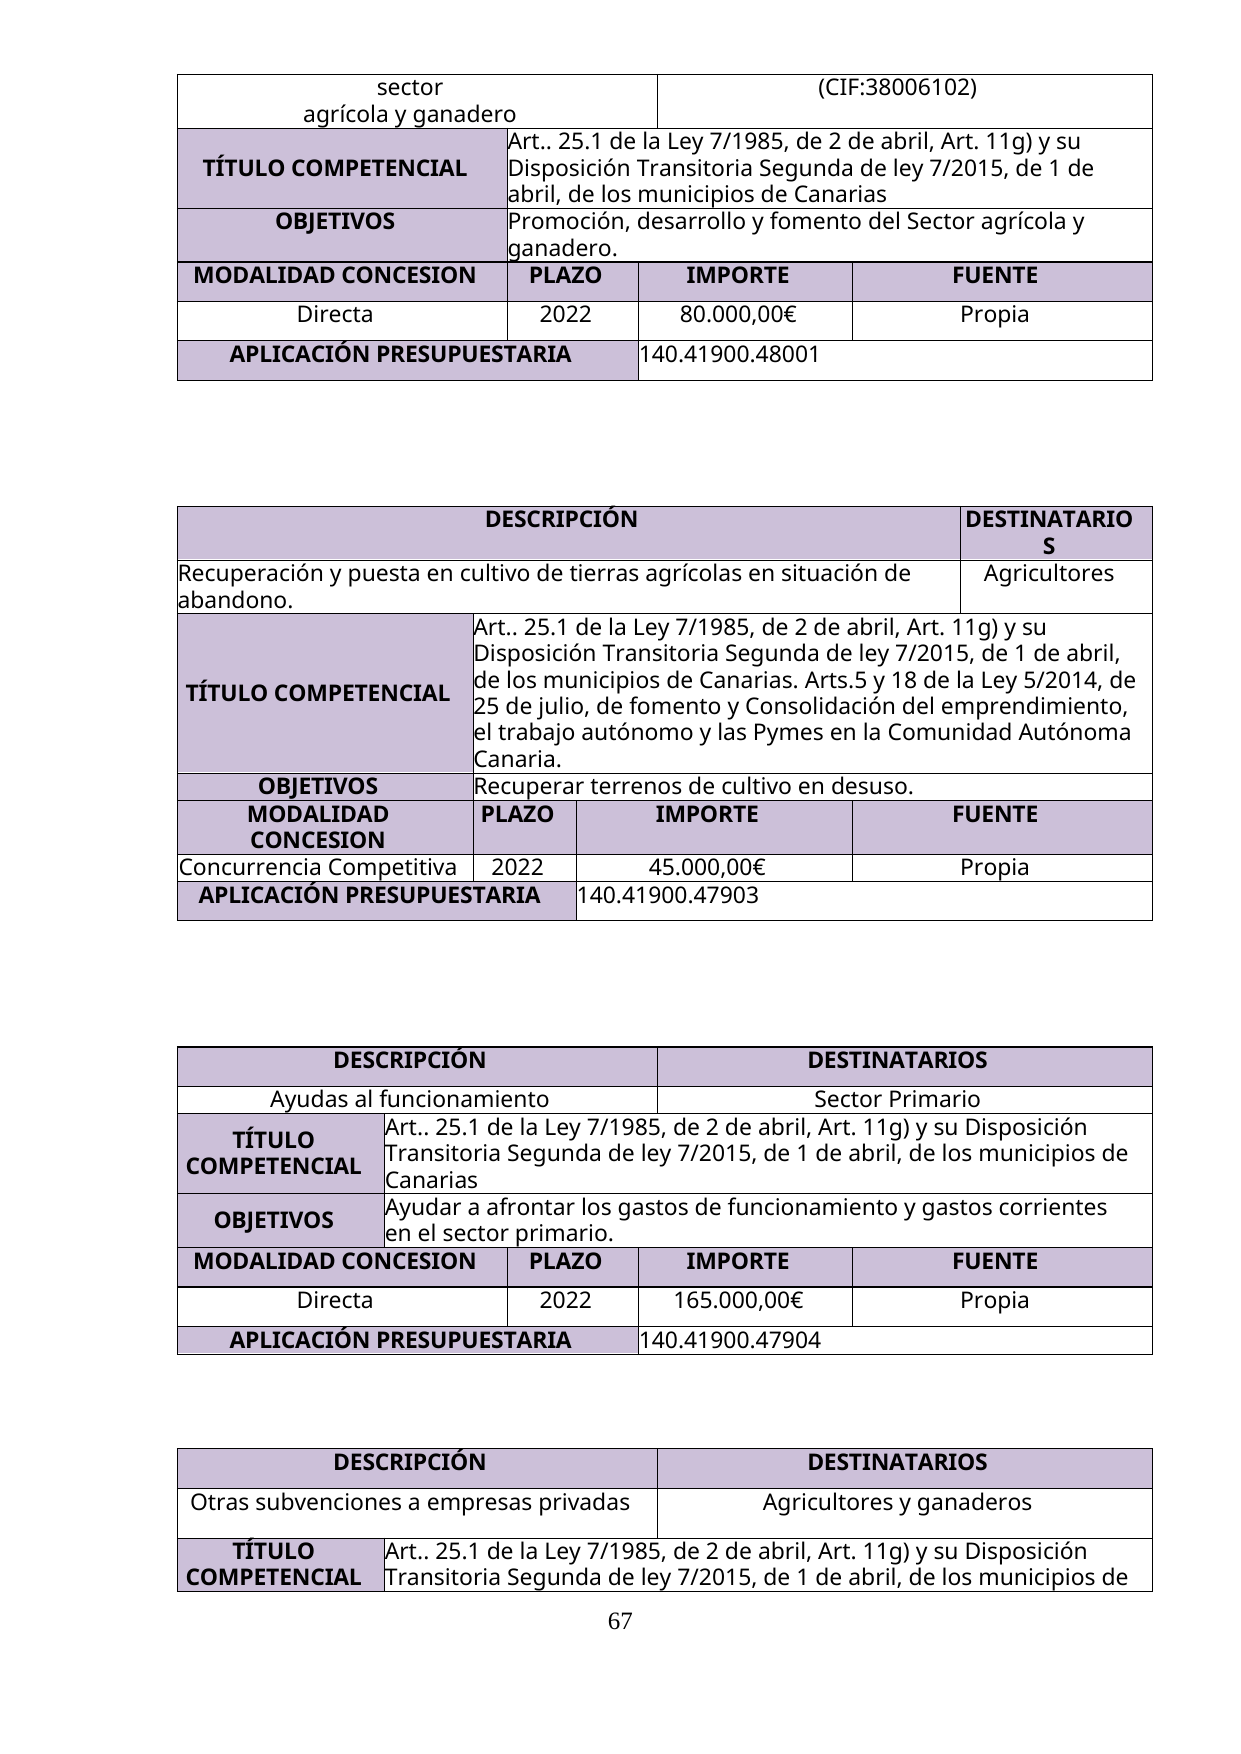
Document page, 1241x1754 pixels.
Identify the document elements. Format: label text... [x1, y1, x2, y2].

table_cell Propia [853, 855, 1152, 881]
table_cell 165.000,00€ [639, 1288, 852, 1326]
table_cell IMPORTE [639, 263, 852, 301]
table_cell Ayudar a afrontar los gastos de funcionamiento y gastos corrientes en el sector primario. [385, 1194, 1152, 1247]
table_cell FUENTE [853, 801, 1152, 854]
table_cell Art.. 25.1 de la Ley 7/1985, de 2 de abril, Art. 11g) y su Disposición Transitoria Segunda de ley 7/2015, de 1 de abril, de los municipios de [385, 1539, 1152, 1591]
table_cell Concurrencia Competitiva [178, 855, 473, 881]
table_cell TÍTULO COMPETENCIAL [178, 614, 473, 772]
table_header DESCRIPCIÓN [178, 507, 960, 559]
table_cell (CIF:38006102) [658, 75, 1152, 127]
table_cell 140.41900.48001 [639, 341, 1152, 380]
table_header DESTINATARIOS [658, 1048, 1152, 1086]
table_cell IMPORTE [639, 1248, 852, 1286]
table_cell TÍTULO COMPETENCIAL [178, 1539, 384, 1591]
table_cell OBJETIVOS [178, 774, 473, 800]
table_cell Art.. 25.1 de la Ley 7/1985, de 2 de abril, Art. 11g) y su Disposición Transitoria Segunda de ley 7/2015, de 1 de abril, de los municipios de Canarias [508, 129, 1152, 208]
table_cell TÍTULO COMPETENCIAL [178, 1114, 384, 1193]
table_cell 2022 [474, 855, 576, 881]
table_cell PLAZO [508, 1248, 638, 1286]
table_cell FUENTE [853, 263, 1152, 301]
table_cell APLICACIÓN PRESUPUESTARIA [178, 341, 638, 380]
table_cell OBJETIVOS [178, 209, 507, 261]
table_cell 140.41900.47903 [577, 882, 1152, 920]
table_cell APLICACIÓN PRESUPUESTARIA [178, 882, 576, 920]
table_cell Promoción, desarrollo y fomento del Sector agrícola y ganadero. [508, 209, 1152, 261]
table_cell Propia [853, 1288, 1152, 1326]
table_cell PLAZO [474, 801, 576, 854]
table_cell Directa [178, 302, 507, 340]
table_cell Agricultores y ganaderos [658, 1489, 1152, 1537]
table_cell FUENTE [853, 1248, 1152, 1286]
table_cell MODALIDAD CONCESION [178, 801, 473, 854]
table_cell 140.41900.47904 [639, 1327, 1152, 1353]
table_cell MODALIDAD CONCESION [178, 1248, 507, 1286]
table_cell Sector Primario [658, 1087, 1152, 1113]
table_cell MODALIDAD CONCESION [178, 263, 507, 301]
table_header DESCRIPCIÓN [178, 1048, 657, 1086]
table_cell Recuperación y puesta en cultivo de tierras agrícolas en situación de abandono. [178, 561, 960, 613]
table_cell Otras subvenciones a empresas privadas [178, 1489, 657, 1537]
table_header DESCRIPCIÓN [178, 1449, 657, 1488]
table_cell APLICACIÓN PRESUPUESTARIA [178, 1327, 638, 1353]
table_cell 45.000,00€ [577, 855, 852, 881]
table_header DESTINATARIOS [658, 1449, 1152, 1488]
table_cell Agricultores [961, 561, 1152, 613]
table_cell Ayudas al funcionamiento [178, 1087, 657, 1113]
table_cell OBJETIVOS [178, 1194, 384, 1247]
table_cell Propia [853, 302, 1152, 340]
table_cell 2022 [508, 1288, 638, 1326]
table_cell TÍTULO COMPETENCIAL [178, 129, 507, 208]
table_cell sector agrícola y ganadero [178, 75, 657, 127]
table_cell Recuperar terrenos de cultivo en desuso. [474, 774, 1152, 800]
table_cell Art.. 25.1 de la Ley 7/1985, de 2 de abril, Art. 11g) y su Disposición Transitoria Segunda de ley 7/2015, de 1 de abril, de los municipios de Canarias. Arts.5 y 18 de la Ley 5/2014, de 25 de julio, de fomento y Consolidación del emprendimiento, el trabajo autónomo y las Pymes en la Comunidad Autónoma Canaria. [474, 614, 1152, 772]
table_cell 2022 [508, 302, 638, 340]
table_cell IMPORTE [577, 801, 852, 854]
table_cell Directa [178, 1288, 507, 1326]
table_cell PLAZO [508, 263, 638, 301]
table_cell 80.000,00€ [639, 302, 852, 340]
table_cell Art.. 25.1 de la Ley 7/1985, de 2 de abril, Art. 11g) y su Disposición Transitoria Segunda de ley 7/2015, de 1 de abril, de los municipios de Canarias [385, 1114, 1152, 1193]
table_header DESTINATARIOS [961, 507, 1152, 559]
